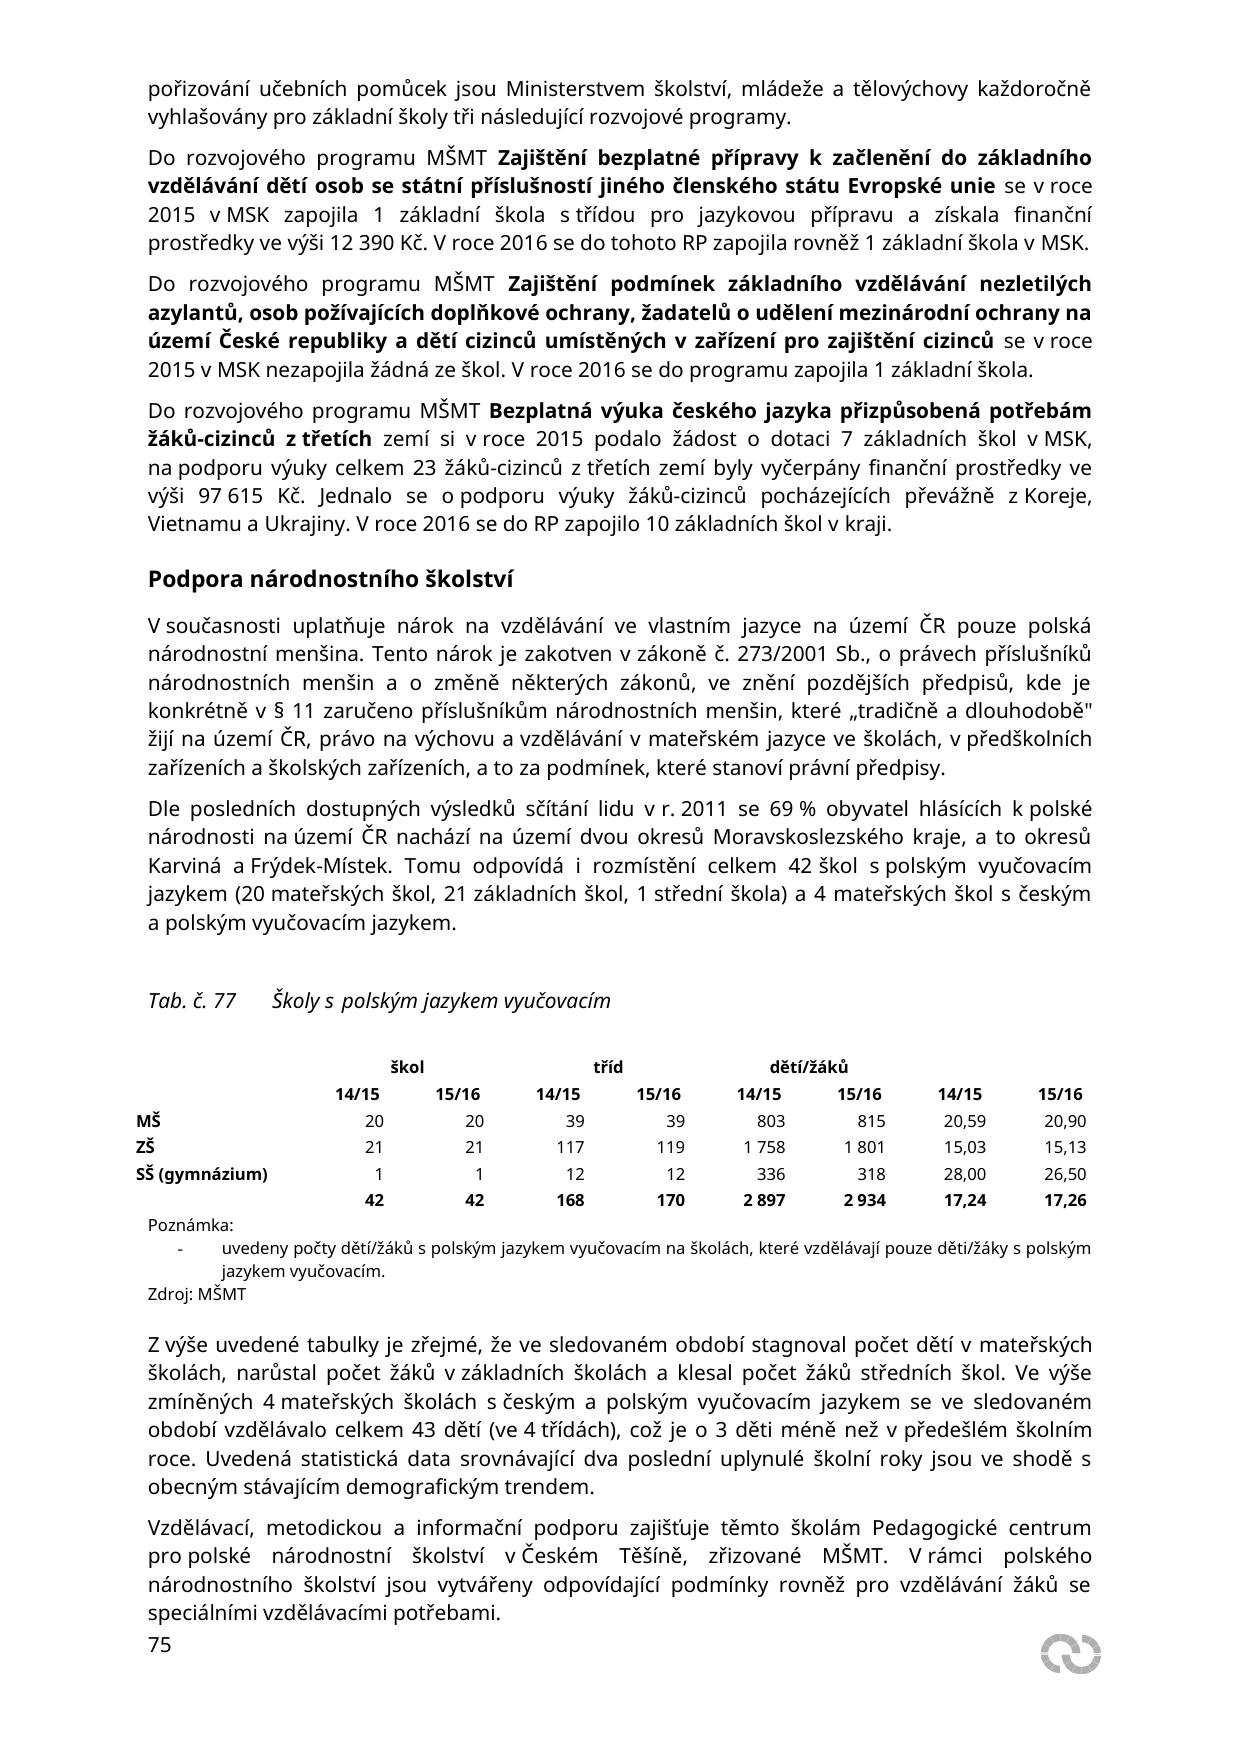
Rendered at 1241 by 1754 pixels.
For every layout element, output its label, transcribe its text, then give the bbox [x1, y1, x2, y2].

table_cell 17,26 [1011, 1188, 1110, 1213]
text Vzdělávací, metodickou a informační podporu zajišťuje těmto školám Pedagogické centrum pro polské národnostní školství v Českém Těšíně, zřizované MŠMT. V rámci polského národnostního školství jsou vytvářeny odpovídající podmínky rovněž pro vzdělávání žáků se speciálními vzdělávacími potřebami. [148, 1513, 1092, 1627]
table_cell 21 [308, 1134, 407, 1160]
text Do rozvojového programu MŠMT Bezplatná výuka českého jazyka přizpůsobená potřebám žáků-cizinců z třetích zemí si v roce 2015 podalo žádost o dotaci 7 základních škol v MSK, na podporu výuky celkem 23 žáků-cizinců z třetích zemí byly vyčerpány finanční prostředky ve výši 97 615 Kč. Jednalo se o podporu výuky žáků-cizinců pocházejících převážně z Koreje, Vietnamu a Ukrajiny. V roce 2016 se do RP zapojilo 10 základních škol v kraji. [148, 396, 1092, 538]
table_cell 14/15 [709, 1081, 809, 1107]
text Poznámka: [148, 1214, 1092, 1237]
table_cell 12 [508, 1161, 608, 1186]
table_cell 15/16 [408, 1081, 507, 1107]
table_cell 15/16 [810, 1081, 909, 1107]
table_cell 1 [408, 1161, 507, 1186]
table_cell 14/15 [910, 1081, 1009, 1107]
table_cell 39 [508, 1108, 608, 1133]
table_cell 39 [609, 1108, 708, 1133]
table_cell 2 897 [709, 1188, 809, 1213]
table_cell 15,13 [1011, 1134, 1110, 1160]
list Školy s polským jazykem vyučovacím [148, 986, 1092, 1014]
table_cell ZŠ [131, 1134, 307, 1160]
table_cell 20,59 [910, 1108, 1009, 1133]
table_cell 117 [508, 1134, 608, 1160]
table_header Počet [308, 1028, 909, 1054]
table_cell 20,90 [1011, 1108, 1110, 1133]
table_cell 14/15 [308, 1081, 407, 1107]
table_header Průměr na třídu [910, 1028, 1110, 1080]
text Do rozvojového programu MŠMT Zajištění bezplatné přípravy k začlenění do základního vzdělávání dětí osob se státní příslušností jiného členského státu Evropské unie se v roce 2015 v MSK zapojila 1 základní škola s třídou pro jazykovou přípravu a získala finanční prostředky ve výši 12 390 Kč. V roce 2016 se do tohoto RP zapojila rovněž 1 základní škola v MSK. [148, 143, 1092, 257]
table_cell tříd [508, 1055, 708, 1080]
table_cell 168 [508, 1188, 608, 1213]
table_cell Celkem [131, 1188, 307, 1213]
table_cell 119 [609, 1134, 708, 1160]
table_cell 26,50 [1011, 1161, 1110, 1186]
table_cell 336 [709, 1161, 809, 1186]
table_cell SŠ (gymnázium) [131, 1161, 307, 1186]
table_cell 318 [810, 1161, 909, 1186]
table_cell 21 [408, 1134, 507, 1160]
table_cell 2 934 [810, 1188, 909, 1213]
table_cell 815 [810, 1108, 909, 1133]
table_cell 42 [308, 1188, 407, 1213]
text Z výše uvedené tabulky je zřejmé, že ve sledovaném období stagnoval počet dětí v mateřských školách, narůstal počet žáků v základních školách a klesal počet žáků středních škol. Ve výše zmíněných 4 mateřských školách s českým a polským vyučovacím jazykem se ve sledovaném období vzdělávalo celkem 43 dětí (ve 4 třídách), což je o 3 děti méně než v předešlém školním roce. Uvedená statistická data srovnávající dva poslední uplynulé školní roky jsou ve shodě s obecným stávajícím demografickým trendem. [148, 1330, 1092, 1501]
table_cell 15/16 [1011, 1081, 1110, 1107]
table_cell 17,24 [910, 1188, 1009, 1213]
table_cell 1 [308, 1161, 407, 1186]
table_cell 14/15 [508, 1081, 608, 1107]
table_cell 1 758 [709, 1134, 809, 1160]
subtitle Podpora národnostního školství [148, 563, 1092, 594]
table_header Druh školy [131, 1028, 307, 1107]
table_cell 28,00 [910, 1161, 1009, 1186]
table_cell 170 [609, 1188, 708, 1213]
table_cell škol [308, 1055, 507, 1080]
text Dle posledních dostupných výsledků sčítání lidu v r. 2011 se 69 % obyvatel hlásících k polské národnosti na území ČR nachází na území dvou okresů Moravskoslezského kraje, a to okresů Karviná a Frýdek‑Místek. Tomu odpovídá i rozmístění celkem 42 škol s polským vyučovacím jazykem (20 mateřských škol, 21 základních škol, 1 střední škola) a 4 mateřských škol s českým a polským vyučovacím jazykem. [148, 794, 1092, 936]
table_cell 15/16 [609, 1081, 708, 1107]
table_cell 42 [408, 1188, 507, 1213]
table_cell 20 [408, 1108, 507, 1133]
table_cell 20 [308, 1108, 407, 1133]
table_cell 1 801 [810, 1134, 909, 1160]
table_cell MŠ [131, 1108, 307, 1133]
table_cell 12 [609, 1161, 708, 1186]
text pořizování učebních pomůcek jsou Ministerstvem školství, mládeže a tělovýchovy každoročně vyhlašovány pro základní školy tři následující rozvojové programy. [148, 74, 1092, 131]
text Do rozvojového programu MŠMT Zajištění podmínek základního vzdělávání nezletilých azylantů, osob požívajících doplňkové ochrany, žadatelů o udělení mezinárodní ochrany na území České republiky a dětí cizinců umístěných v zařízení pro zajištění cizinců se v roce 2015 v MSK nezapojila žádná ze škol. V roce 2016 se do programu zapojila 1 základní škola. [148, 269, 1092, 383]
text Zdroj: MŠMT [148, 1282, 1092, 1305]
table_cell 803 [709, 1108, 809, 1133]
table_cell dětí/žáků [709, 1055, 909, 1080]
text V současnosti uplatňuje nárok na vzdělávání ve vlastním jazyce na území ČR pouze polská národnostní menšina. Tento nárok je zakotven v zákoně č. 273/2001 Sb., o právech příslušníků národnostních menšin a o změně některých zákonů, ve znění pozdějších předpisů, kde je konkrétně v § 11 zaručeno příslušníkům národnostních menšin, které „tradičně a dlouhodobě" žijí na území ČR, právo na výchovu a vzdělávání v mateřském jazyce ve školách, v předškolních zařízeních a školských zařízeních, a to za podmínek, které stanoví právní předpisy. [148, 611, 1092, 781]
table_cell 15,03 [910, 1134, 1009, 1160]
list uvedeny počty dětí/žáků s polským jazykem vyučovacím na školách, které vzdělávají pouze děti/žáky s polským jazykem vyučovacím. [177, 1237, 1092, 1282]
